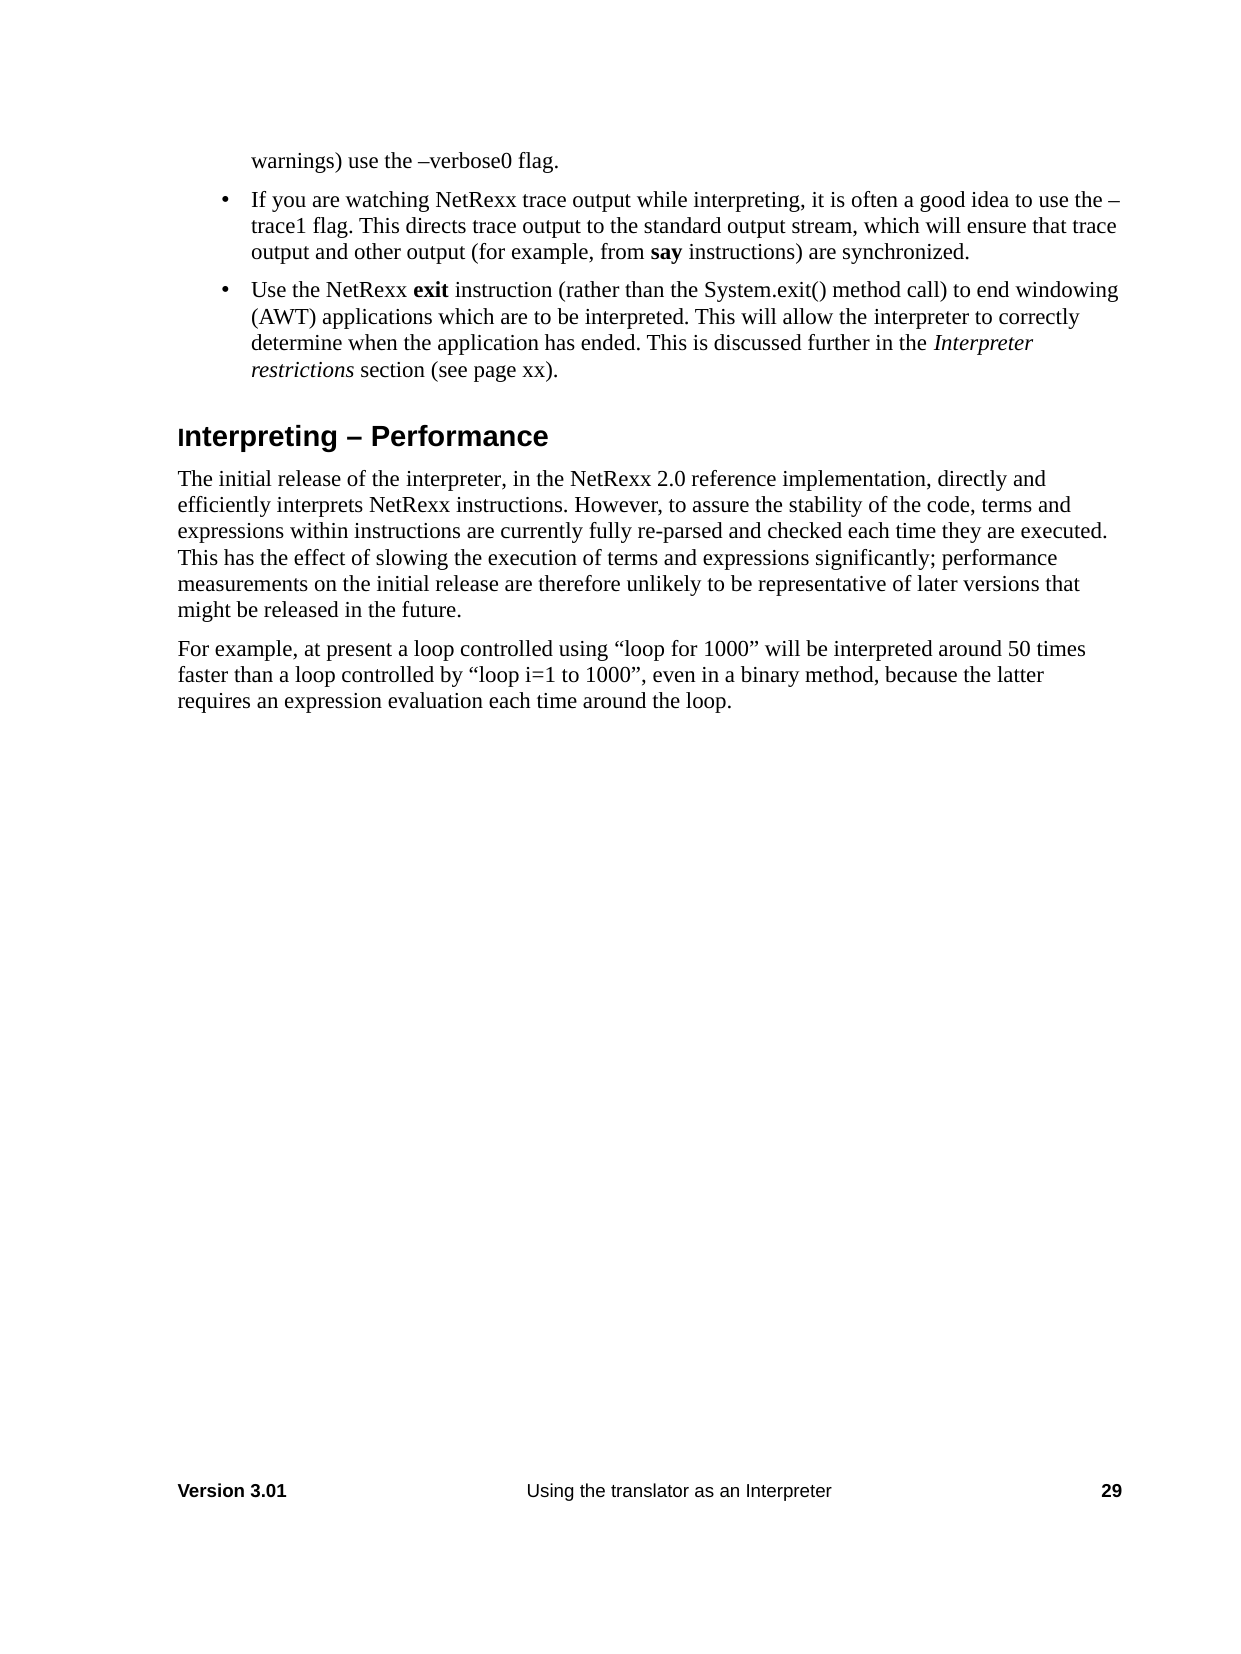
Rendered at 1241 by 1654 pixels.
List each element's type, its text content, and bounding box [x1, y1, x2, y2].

subtitle Interpreting – Performance [177, 419, 1122, 452]
list If you are watching NetRexx trace output while interpreting, it is often a good idea to use the –trace1 flag. This directs trace output to the standard output stream, which will ensure that trace output and other output (for example, from say instructions) are synchronized. [221, 186, 1122, 265]
text The initial release of the interpreter, in the NetRexx 2.0 reference implementation, directly and efficiently interprets NetRexx instructions. However, to assure the stability of the code, terms and expressions within instructions are currently fully re-parsed and checked each time they are executed. This has the effect of slowing the execution of terms and expressions significantly; performance measurements on the initial release are therefore unlikely to be representative of later versions that might be released in the future. [177, 465, 1122, 623]
list Use the NetRexx exit instruction (rather than the System.exit() method call) to end windowing (AWT) applications which are to be interpreted. This will allow the interpreter to correctly determine when the application has ended. This is discussed further in the Interpreter restrictions section (see page xx). [221, 277, 1122, 382]
list warnings) use the –verbose0 flag. [221, 148, 1122, 174]
text For example, at present a loop controlled using “loop for 1000” will be interpreted around 50 times faster than a loop controlled by “loop i=1 to 1000”, even in a binary method, because the latter requires an expression evaluation each time around the loop. [177, 635, 1122, 714]
